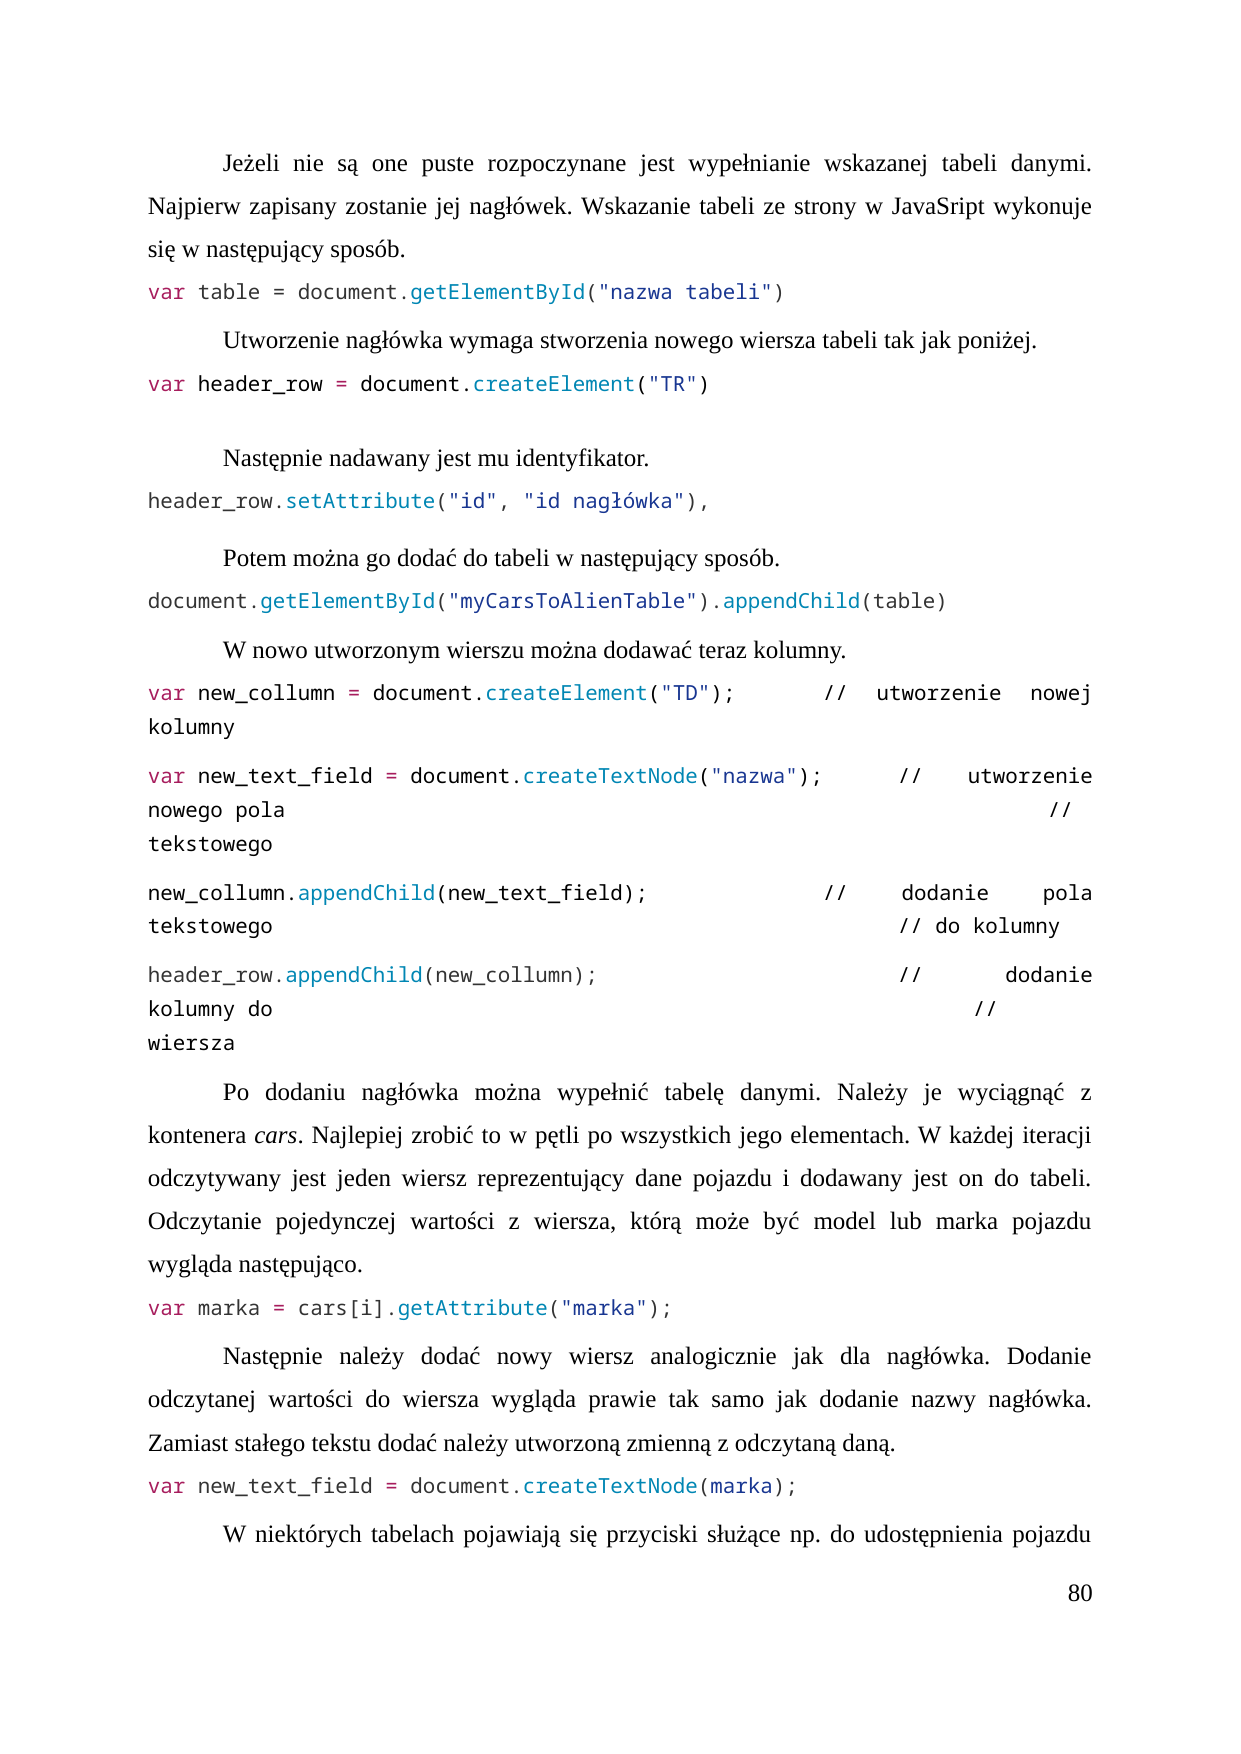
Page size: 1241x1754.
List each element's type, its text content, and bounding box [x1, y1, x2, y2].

text header_row.setAttribute("id", "id nagłówka"), [148, 486, 1093, 514]
text Następnie należy dodać nowy wiersz analogicznie jak dla nagłówka. Dodanie odczytanej wartości do wiersza wygląda prawie tak samo jak dodanie nazwy nagłówka. Zamiast stałego tekstu dodać należy utworzoną zmienną z odczytaną daną. [148, 1341, 1093, 1456]
text Następnie nadawany jest mu identyfikator. [148, 443, 1093, 472]
text var new_text_field = document.createTextNode(marka); [148, 1471, 1093, 1499]
text document.getElementById("myCarsToAlienTable").appendChild(table) [148, 586, 1093, 615]
text new_collumn.appendChild(new_text_field); // dodanie pola tekstowego // do kolumny [148, 878, 1093, 940]
text var marka = cars[i].getAttribute("marka"); [148, 1293, 1093, 1321]
text Po dodaniu nagłówka można wypełnić tabelę danymi. Należy je wyciągnąć z kontenera cars. Najlepiej zrobić to w pętli po wszystkich jego elementach. W każdej iteracji odczytywany jest jeden wiersz reprezentujący dane pojazdu i dodawany jest on do tabeli. Odczytanie pojedynczej wartości z wiersza, którą może być model lub marka pojazdu wygląda następująco. [148, 1077, 1093, 1278]
text W niektórych tabelach pojawiają się przyciski służące np. do udostępnienia pojazdu [148, 1519, 1093, 1548]
text Jeżeli nie są one puste rozpoczynane jest wypełnianie wskazanej tabeli danymi. Najpierw zapisany zostanie jej nagłówek. Wskazanie tabeli ze strony w JavaSript wykonuje się w następujący sposób. [148, 148, 1093, 263]
text var table = document.getElementById("nazwa tabeli") [148, 277, 1093, 305]
text W nowo utworzonym wierszu można dodawać teraz kolumny. [148, 635, 1093, 664]
text var new_collumn = document.createElement("TD"); // utworzenie nowej kolumny [148, 678, 1093, 741]
text Potem można go dodać do tabeli w następujący sposób. [148, 543, 1093, 572]
text var new_text_field = document.createTextNode("nazwa"); // utworzenie nowego pola // tekstowego [148, 761, 1093, 857]
text header_row.appendChild(new_collumn); // dodanie kolumny do // wiersza [148, 960, 1093, 1057]
text Utworzenie nagłówka wymaga stworzenia nowego wiersza tabeli tak jak poniżej. [148, 326, 1093, 354]
text var header_row = document.createElement("TR") [148, 369, 1093, 397]
